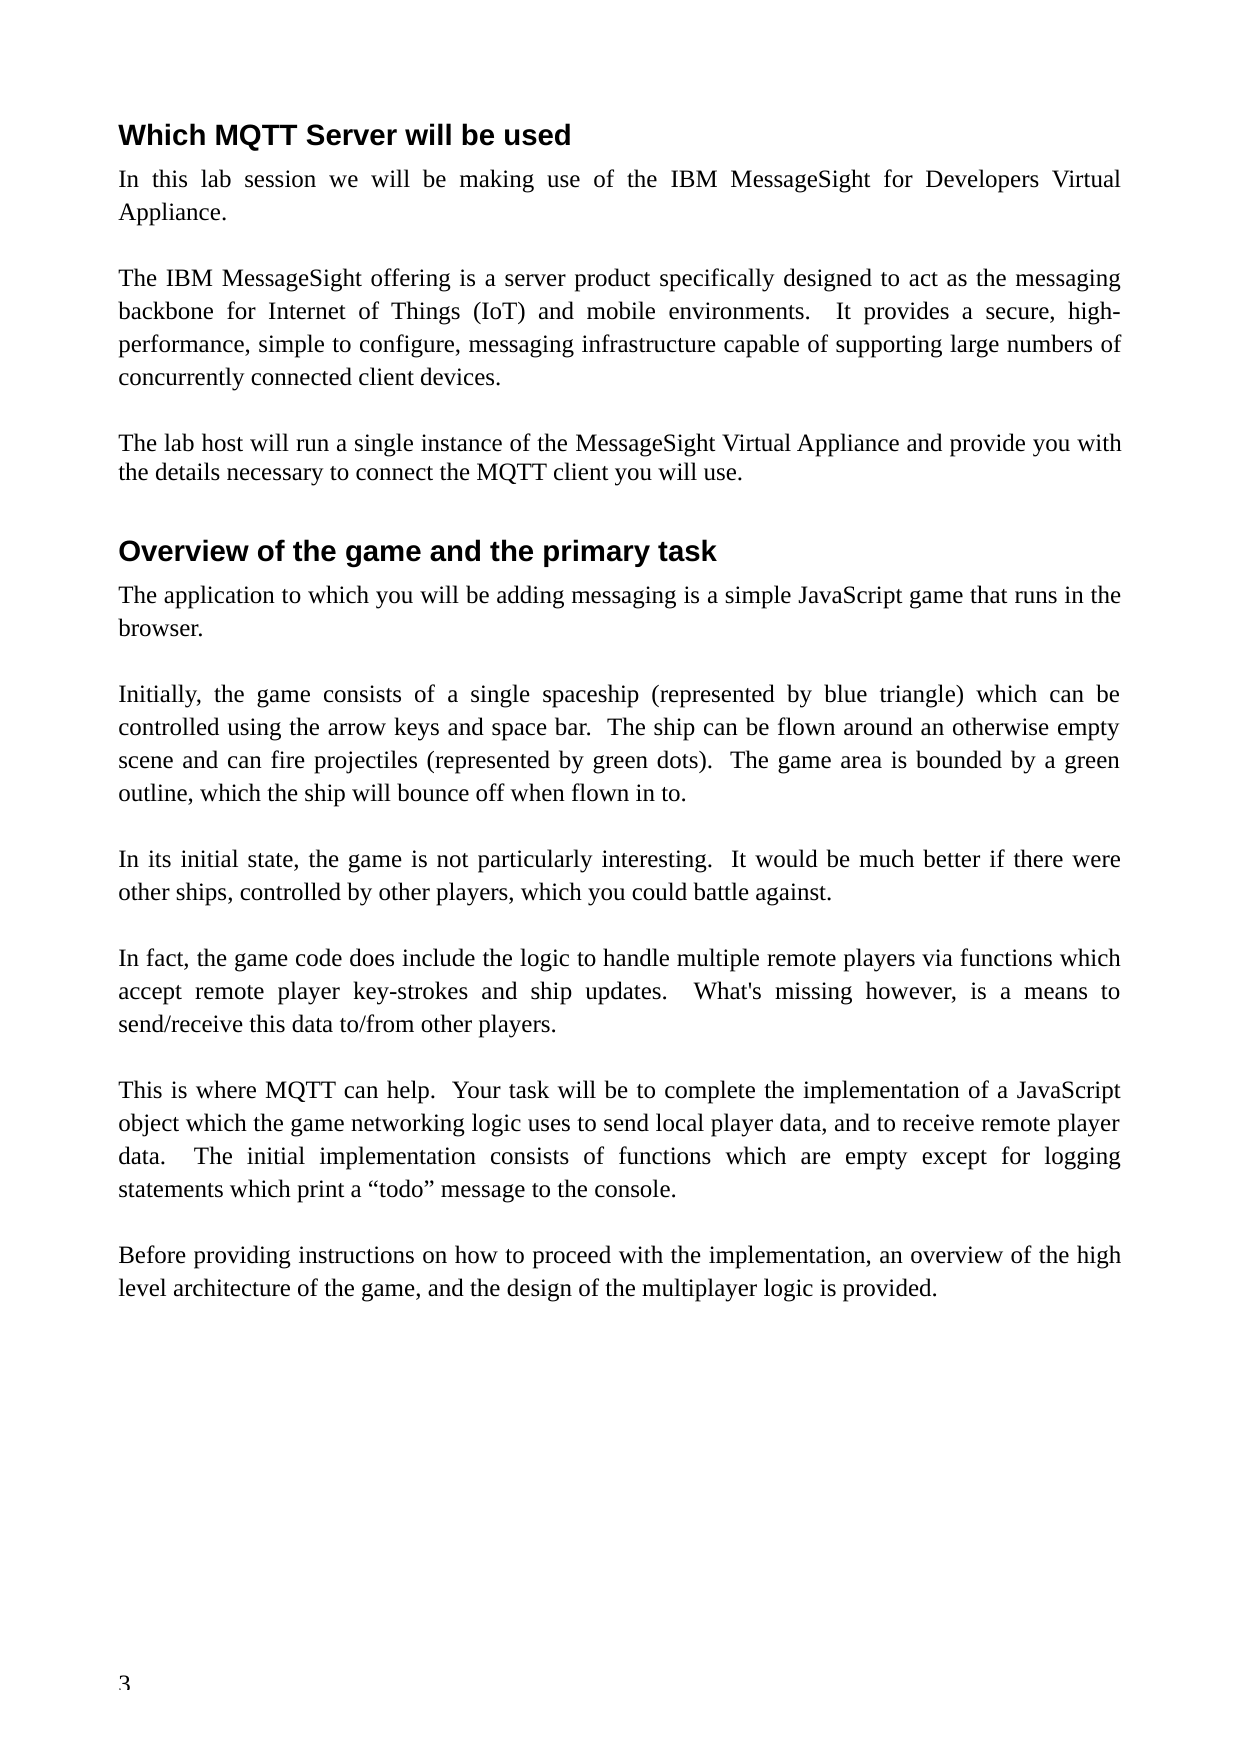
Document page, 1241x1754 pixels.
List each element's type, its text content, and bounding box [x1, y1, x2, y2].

text The IBM MessageSight offering is a server product specifically designed to act as the messaging backbone for Internet of Things (IoT) and mobile environments. It provides a secure, high-performance, simple to configure, messaging infrastructure capable of supporting large numbers of concurrently connected client devices. [118, 263, 1122, 391]
text In this lab session we will be making use of the IBM MessageSight for Developers Virtual Appliance. [118, 164, 1122, 226]
text In fact, the game code does include the logic to handle multiple remote players via functions which accept remote player key-strokes and ship updates. What's missing however, is a means to send/receive this data to/from other players. [118, 943, 1122, 1038]
text Before providing instructions on how to proceed with the implementation, an overview of the high level architecture of the game, and the design of the multiplayer logic is provided. [118, 1240, 1122, 1302]
text This is where MQTT can help. Your task will be to complete the implementation of a JavaScript object which the game networking logic uses to send local player data, and to receive remote player data. The initial implementation consists of functions which are empty except for logging statements which print a “todo” message to the console. [118, 1075, 1122, 1203]
text The lab host will run a single instance of the MessageSight Virtual Appliance and provide you with the details necessary to connect the MQTT client you will use. [118, 428, 1122, 486]
text In its initial state, the game is not particularly interesting. It would be much better if there were other ships, controlled by other players, which you could battle against. [118, 844, 1122, 906]
text Initially, the game consists of a single spaceship (represented by blue triangle) which can be controlled using the arrow keys and space bar. The ship can be flown around an otherwise empty scene and can fire projectiles (represented by green dots). The game area is bounded by a green outline, which the ship will bounce off when flown in to. [118, 679, 1122, 807]
subtitle Which MQTT Server will be used [118, 118, 1122, 152]
subtitle Overview of the game and the primary task [118, 534, 1122, 567]
text The application to which you will be adding messaging is a simple JavaScript game that runs in the browser. [118, 580, 1122, 642]
